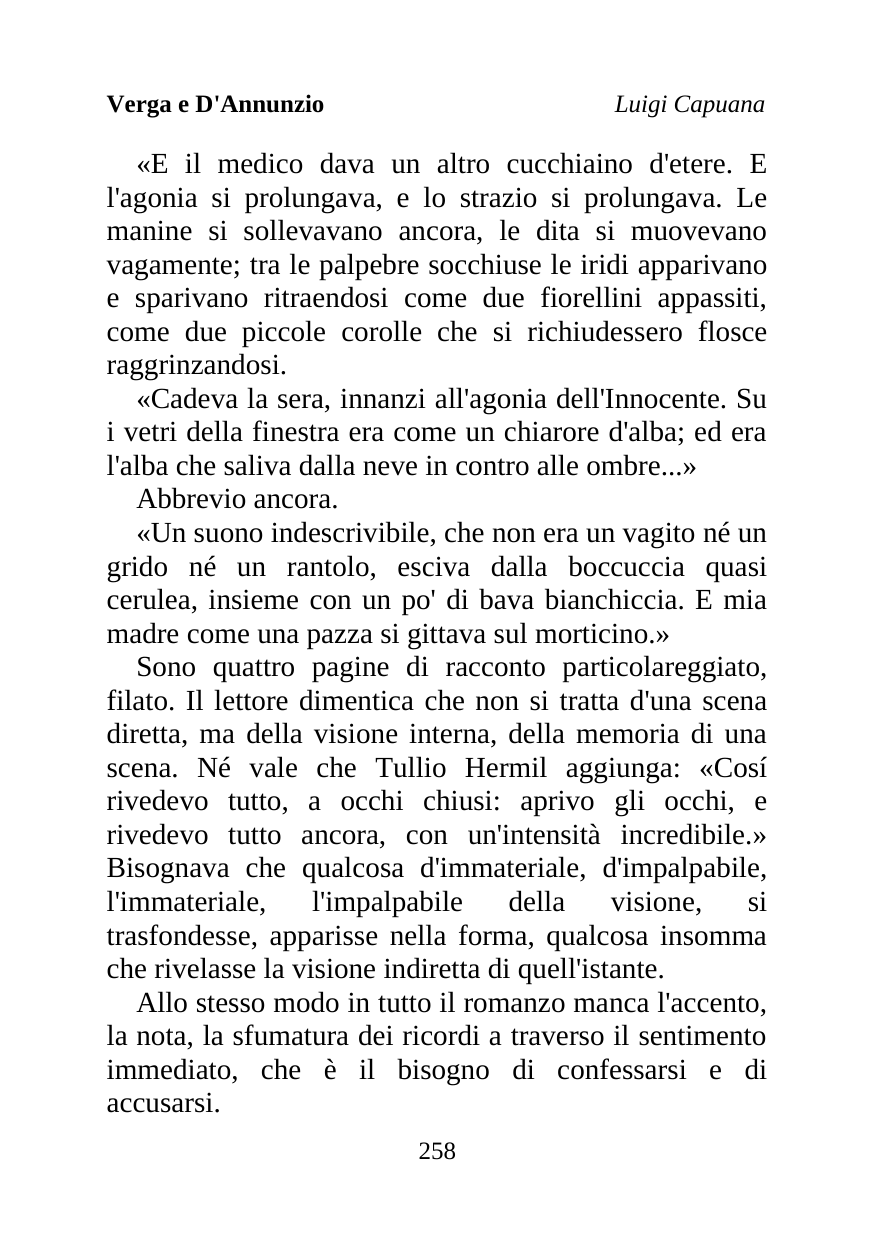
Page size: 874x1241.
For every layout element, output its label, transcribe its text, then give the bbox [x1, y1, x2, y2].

text Sono quattro pagine di racconto particolareggiato, filato. Il lettore dimentica che non si tratta d'una scena diretta, ma della visione interna, della memoria di una scena. Né vale che Tullio Hermil aggiunga: «Cosí rivedevo tutto, a occhi chiusi: aprivo gli occhi, e rivedevo tutto ancora, con un'intensità incredibile.» Bisognava che qualcosa d'immateriale, d'impalpabile, l'immateriale, l'impalpabile della visione, si trasfondesse, apparisse nella forma, qualcosa insomma che rivelasse la visione indiretta di quell'istante. [106, 649, 768, 985]
text «Cadeva la sera, innanzi all'agonia dell'Innocente. Su i vetri della finestra era come un chiarore d'alba; ed era l'alba che saliva dalla neve in contro alle ombre...» [106, 381, 768, 482]
text Allo stesso modo in tutto il romanzo manca l'accento, la nota, la sfumatura dei ricordi a traverso il sentimento immediato, che è il bisogno di confessarsi e di accusarsi. [106, 985, 768, 1119]
text «E il medico dava un altro cucchiaino d'etere. E l'agonia si prolungava, e lo strazio si prolungava. Le manine si sollevavano ancora, le dita si muovevano vagamente; tra le palpebre socchiuse le iridi apparivano e sparivano ritraendosi come due fiorellini appassiti, come due piccole corolle che si richiudessero flosce raggrinzandosi. [106, 146, 768, 381]
text «Un suono indescrivibile, che non era un vagito né un grido né un rantolo, esciva dalla boccuccia quasi cerulea, insieme con un po' di bava bianchiccia. E mia madre come una pazza si gittava sul morticino.» [106, 515, 768, 649]
text Abbrevio ancora. [106, 482, 768, 515]
